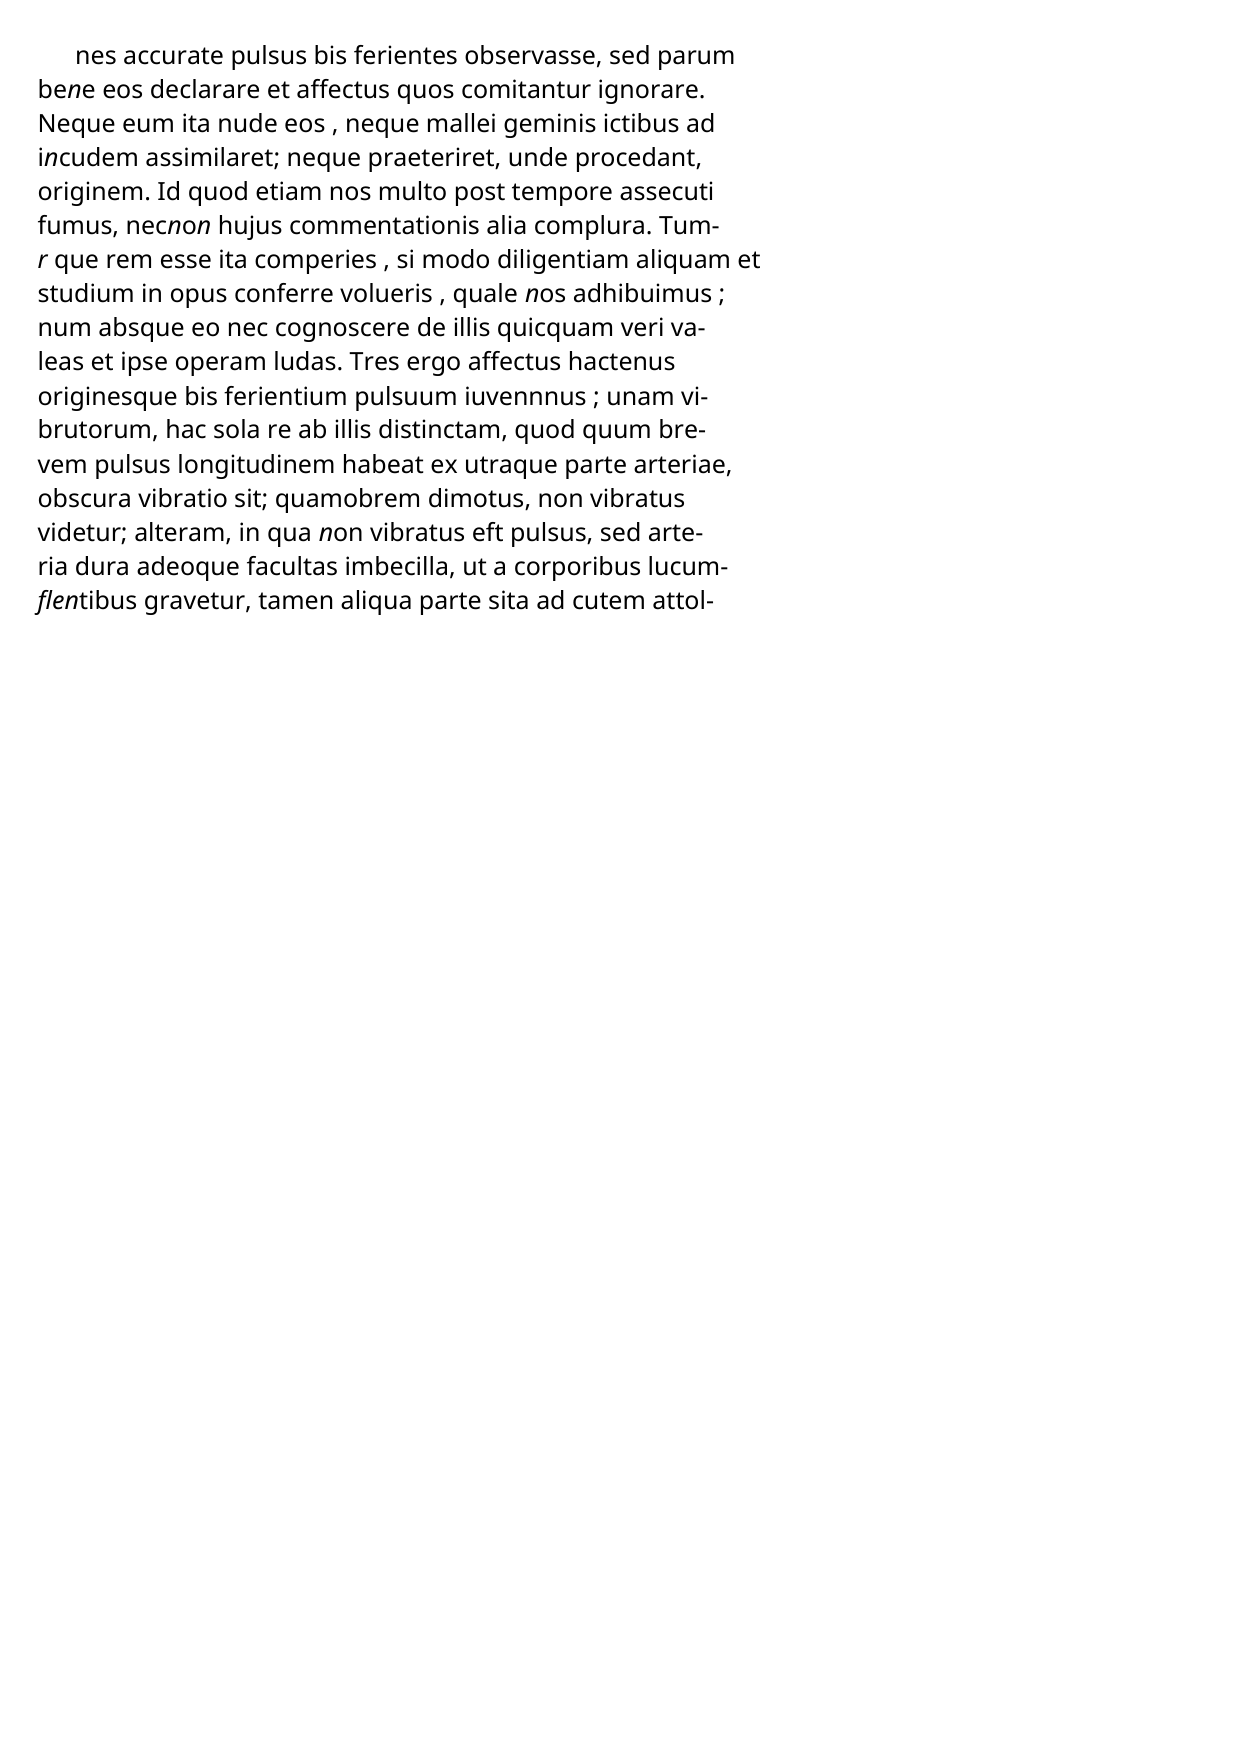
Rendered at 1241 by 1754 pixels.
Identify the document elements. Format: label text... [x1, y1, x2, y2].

text nes accurate pulsus bis ferientes observasse, sed parum bene eos declarare et affectus quos comitantur ignorare. Neque eum ita nude eos , neque mallei geminis ictibus ad incudem assimilaret; neque praeteriret, unde procedant, originem. Id quod etiam nos multo post tempore assecuti fumus, necnon hujus commentationis alia complura. Tum- r que rem esse ita comperies , si modo diligentiam aliquam et studium in opus conferre volueris , quale nos adhibuimus ; num absque eo nec cognoscere de illis quicquam veri va- leas et ipse operam ludas. Tres ergo affectus hactenus originesque bis ferientium pulsuum iuvennnus ; unam vi- brutorum, hac sola re ab illis distinctam, quod quum bre- vem pulsus longitudinem habeat ex utraque parte arteriae, obscura vibratio sit; quamobrem dimotus, non vibratus videtur; alteram, in qua non vibratus eft pulsus, sed arte- ria dura adeoque facultas imbecilla, ut a corporibus lucum- flentibus gravetur, tamen aliqua parte sita ad cutem attol- [37, 37, 1203, 617]
